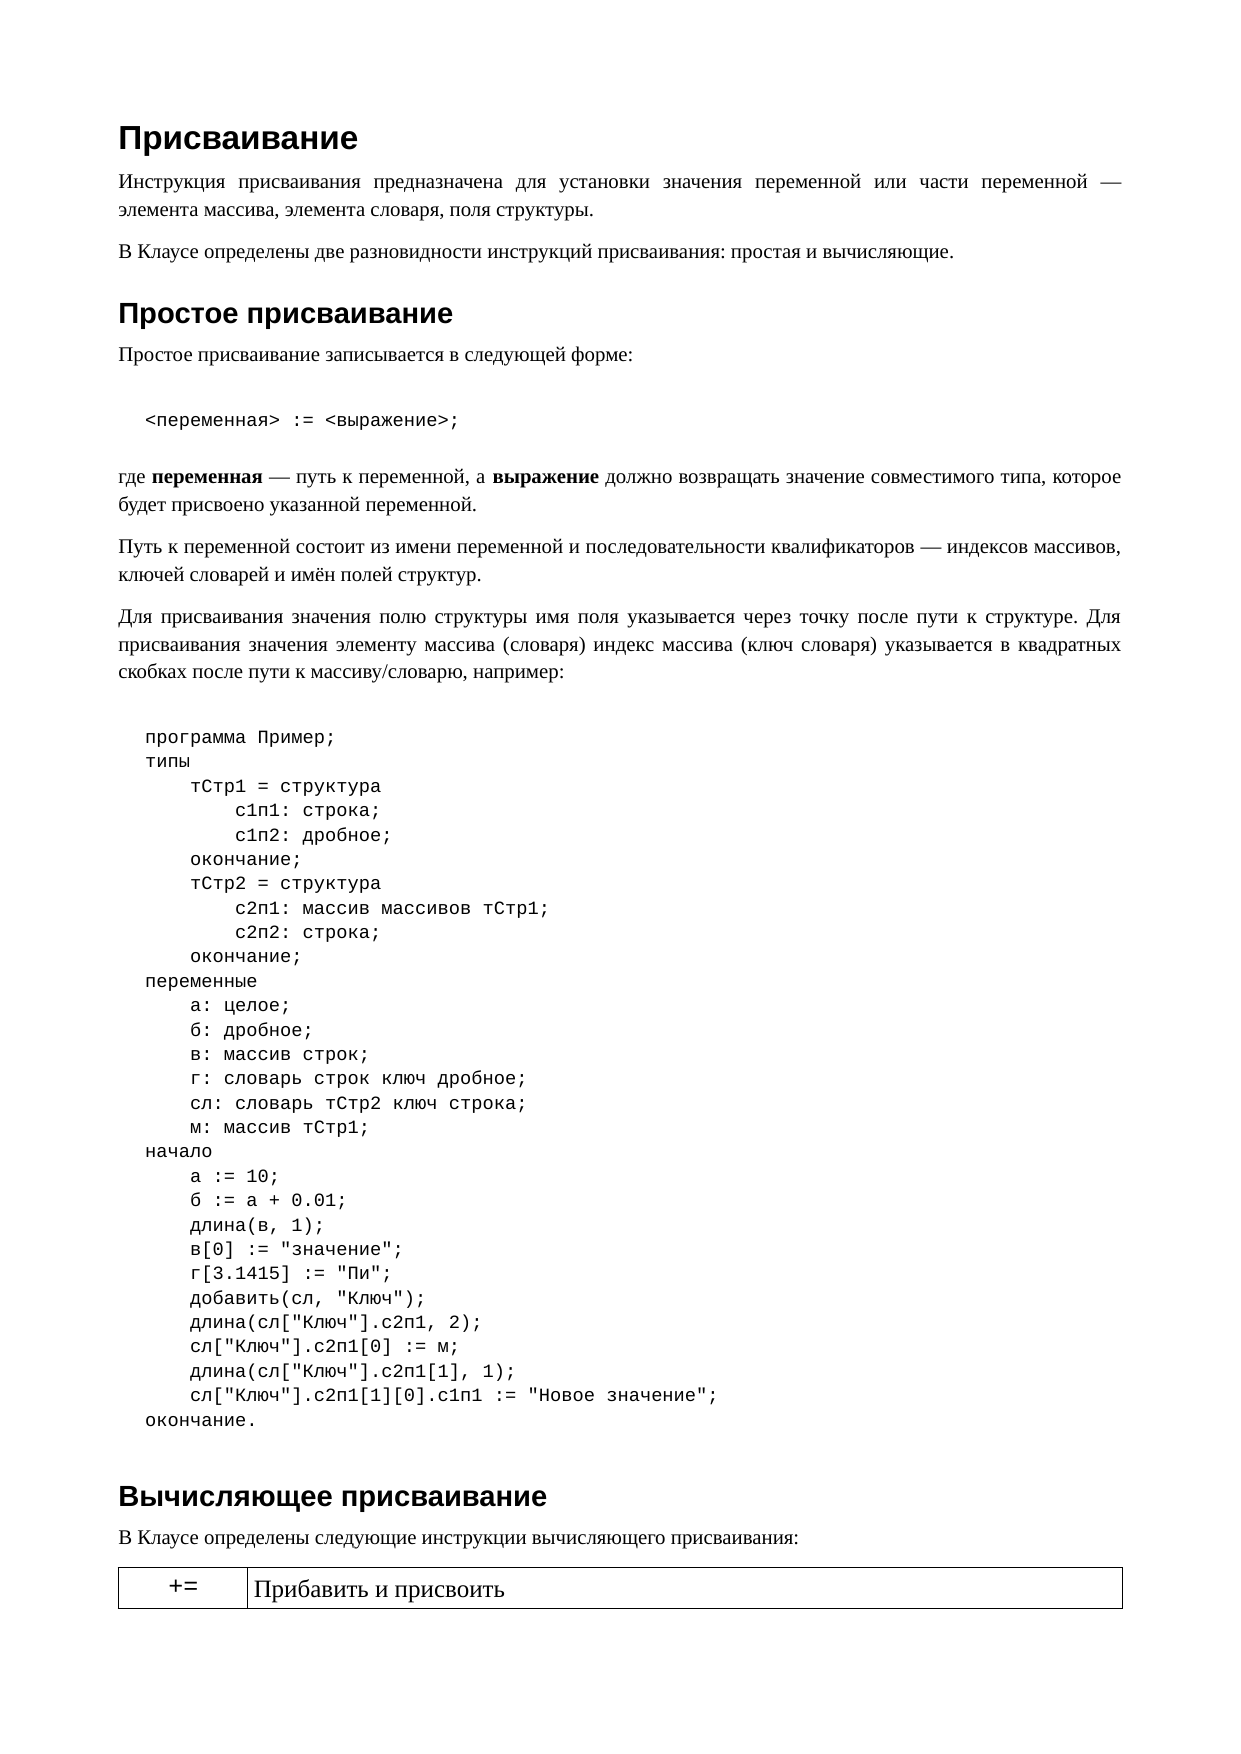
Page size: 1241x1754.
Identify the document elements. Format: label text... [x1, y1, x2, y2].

text Простое присваивание записывается в следующей форме: [118, 342, 1122, 366]
text тСтр1 = структура [136, 768, 1104, 792]
text в: массив строк; [136, 1036, 1104, 1060]
subtitle Простое присваивание [118, 296, 1122, 329]
text сл["Ключ"].с2п1[1][0].с1п1 := "Новое значение"; [136, 1377, 1104, 1401]
text длина(в, 1); [136, 1206, 1104, 1231]
text окончание. [136, 1401, 1104, 1440]
text Для присваивания значения полю структуры имя поля указывается через точку после пути к структуре. Для присваивания значения элементу массива (словаря) индекс массива (ключ словаря) указывается в квадратных скобках после пути к массиву/словарю, например: [118, 604, 1122, 683]
text где переменная — путь к переменной, а выражение должно возвращать значение совместимого типа, которое будет присвоено указанной переменной. [118, 464, 1122, 516]
text сл: словарь тСтр2 ключ строка; [136, 1084, 1104, 1109]
text переменные [136, 963, 1104, 987]
subtitle Присваивание [118, 118, 1122, 157]
text В Клаусе определены следующие инструкции вычисляющего присваивания: [118, 1525, 1122, 1549]
text типы [136, 743, 1104, 768]
text Инструкция присваивания предназначена для установки значения переменной или части переменной — элемента массива, элемента словаря, поля структуры. [118, 169, 1122, 221]
text г[3.1415] := "Пи"; [136, 1255, 1104, 1279]
text б := а + 0.01; [136, 1182, 1104, 1206]
text с1п2: дробное; [136, 816, 1104, 841]
text окончание; [136, 938, 1104, 963]
text программа Пример; [136, 719, 1104, 743]
text б: дробное; [136, 1011, 1104, 1036]
text м: массив тСтр1; [136, 1109, 1104, 1133]
text длина(сл["Ключ"].с2п1, 2); [136, 1304, 1104, 1328]
text <переменная> := <выражение>; [136, 402, 1104, 441]
text Путь к переменной состоит из имени переменной и последовательности квалификаторов — индексов массивов, ключей словарей и имён полей структур. [118, 534, 1122, 586]
text сл["Ключ"].с2п1[0] := м; [136, 1328, 1104, 1353]
text г: словарь строк ключ дробное; [136, 1060, 1104, 1084]
text окончание; [136, 841, 1104, 865]
text тСтр2 = структура [136, 865, 1104, 889]
text с1п1: строка; [136, 792, 1104, 816]
text начало [136, 1133, 1104, 1158]
text длина(сл["Ключ"].с2п1[1], 1); [136, 1353, 1104, 1377]
text а := 10; [136, 1158, 1104, 1182]
text а: целое; [136, 987, 1104, 1011]
text с2п1: массив массивов тСтр1; [136, 889, 1104, 914]
subtitle Вычисляющее присваивание [118, 1479, 1122, 1512]
text в[0] := "значение"; [136, 1231, 1104, 1255]
text добавить(сл, "Ключ"); [136, 1279, 1104, 1304]
text В Клаусе определены две разновидности инструкций присваивания: простая и вычисляющие. [118, 239, 1122, 263]
table_header += [119, 1568, 247, 1608]
text с2п2: строка; [136, 914, 1104, 938]
table_header Прибавить и присвоить [248, 1568, 1122, 1608]
